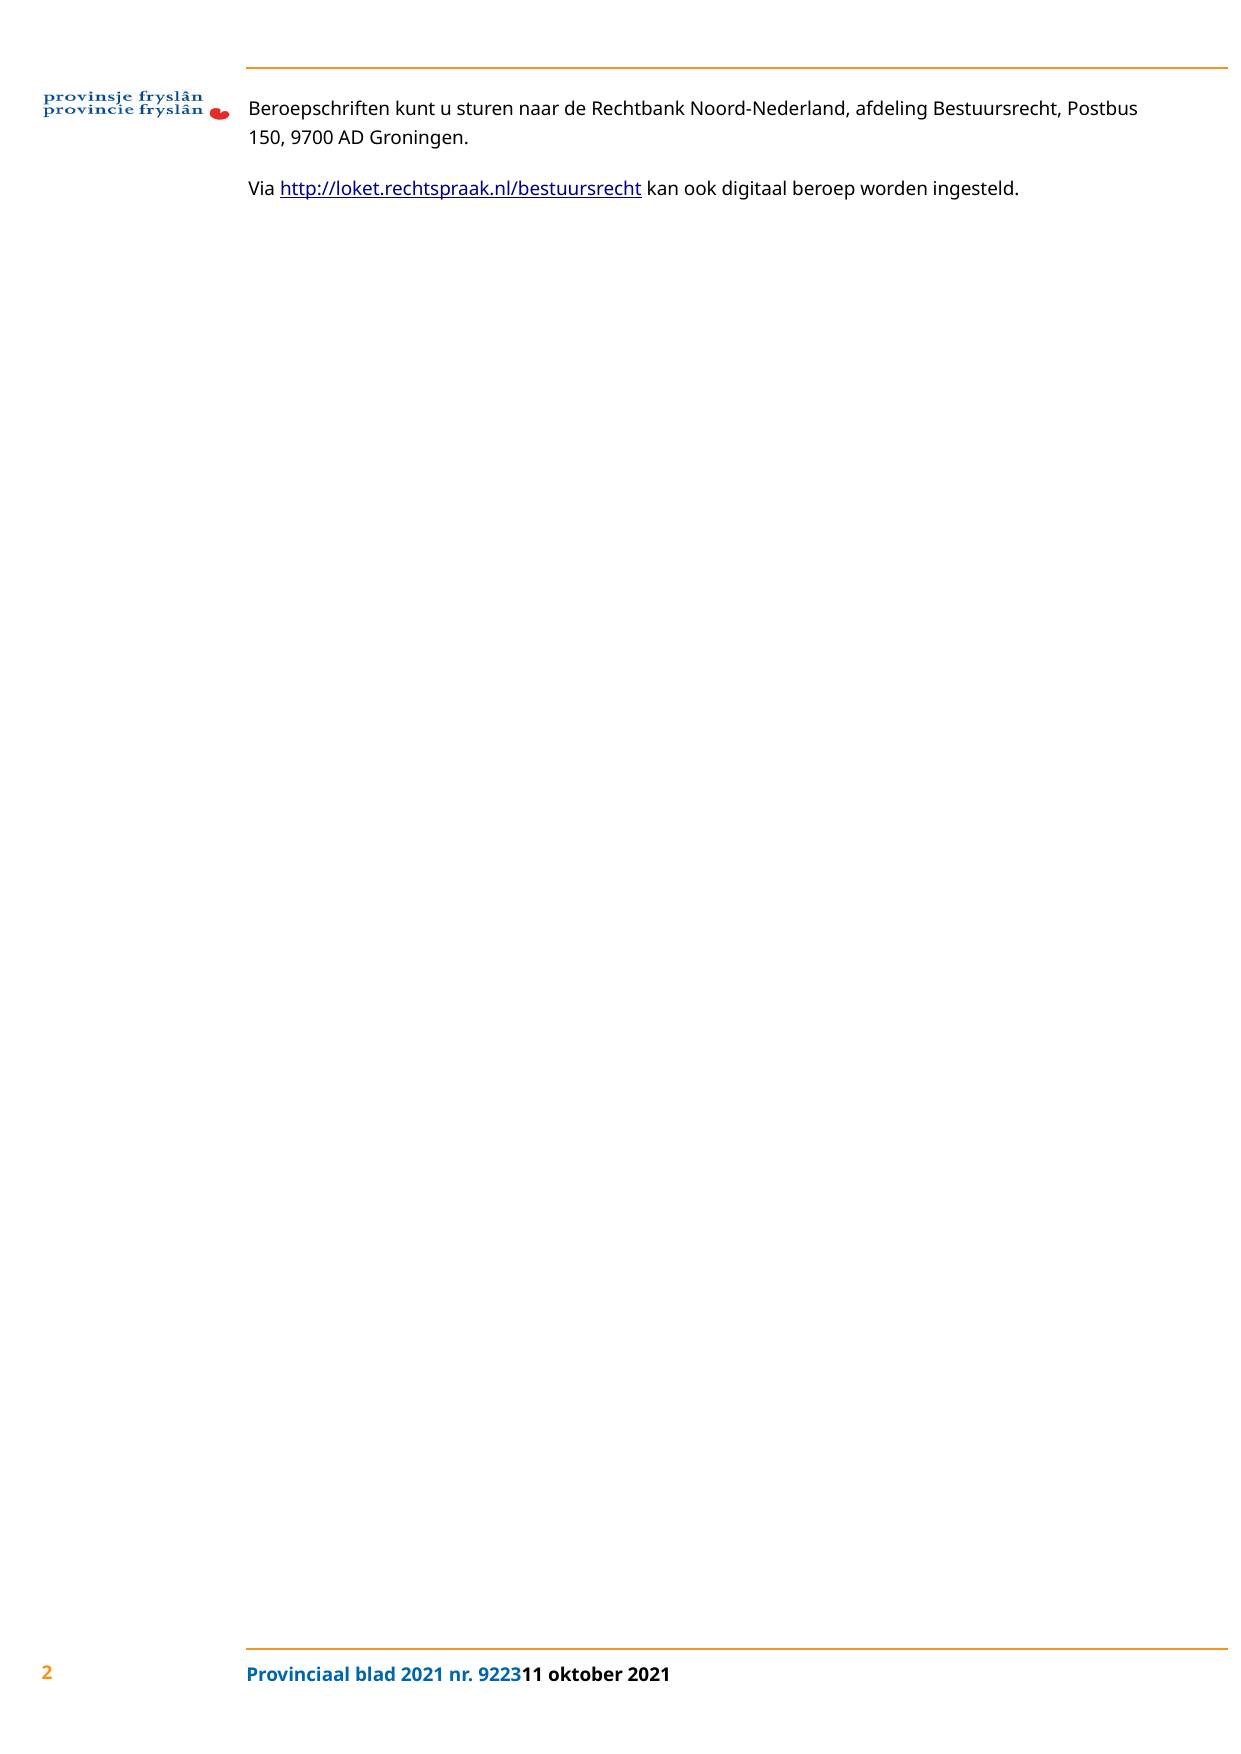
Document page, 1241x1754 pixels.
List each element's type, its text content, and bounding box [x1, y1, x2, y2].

text Beroepschriften kunt u sturen naar de Rechtbank Noord-Nederland, afdeling Bestuursrecht, Postbus 150, 9700 AD Groningen. [248, 95, 1152, 150]
text Via http://loket.rechtspraak.nl/bestuursrecht kan ook digitaal beroep worden ingesteld. [248, 175, 1152, 201]
picture [41, 47, 231, 172]
